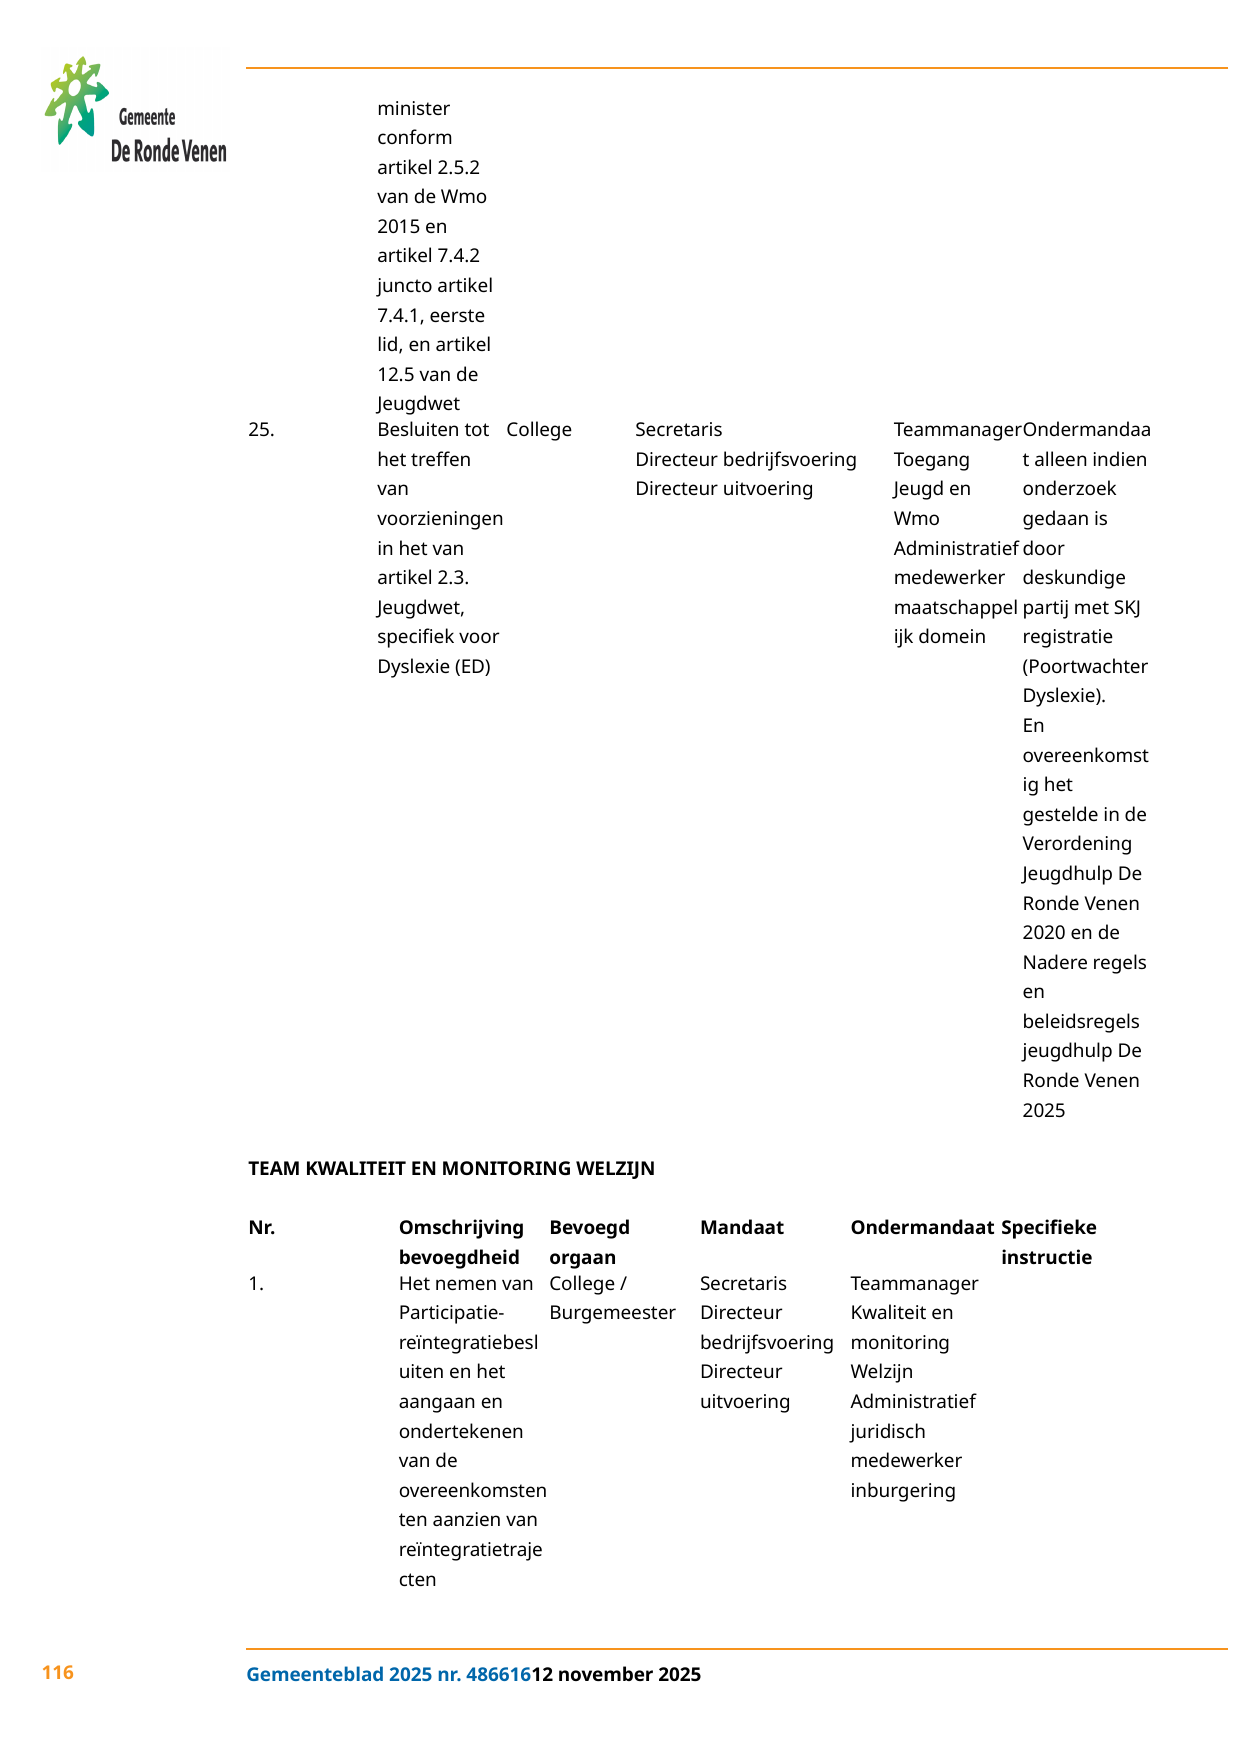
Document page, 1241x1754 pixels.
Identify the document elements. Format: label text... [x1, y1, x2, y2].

table_cell Het nemen van Participatie- reïntegratiebesluiten en het aangaan en ondertekenen van de overeenkomsten ten aanzien van reïntegratietrajecten [399, 1270, 549, 1591]
table_cell College [506, 416, 635, 1122]
table_cell Besluiten tot het treffen van voorzieningen in het van artikel 2.3. Jeugdwet, specifiek voor Dyslexie (ED) [377, 416, 506, 1122]
table_cell [1023, 95, 1152, 416]
table_header Omschrijving bevoegdheid [399, 1215, 549, 1270]
table_cell Secretaris Directeur bedrijfsvoering Directeur uitvoering [700, 1270, 850, 1591]
table_cell 25. [248, 416, 377, 1122]
text TEAM KWALITEIT EN MONITORING WELZIJN [248, 1155, 1152, 1181]
table_cell minister conform artikel 2.5.2 van de Wmo 2015 en artikel 7.4.2 juncto artikel 7.4.1, eerste lid, en artikel 12.5 van de Jeugdwet [377, 95, 506, 416]
table_cell [894, 95, 1022, 416]
table_cell [248, 95, 377, 416]
table_header Mandaat [700, 1215, 850, 1270]
table_header Bevoegd orgaan [549, 1215, 700, 1270]
table_cell Secretaris Directeur bedrijfsvoering Directeur uitvoering [635, 416, 893, 1122]
table_header Specifieke instructie [1001, 1215, 1152, 1270]
table_cell Teammanager Kwaliteit en monitoring Welzijn Administratief juridisch medewerker inburgering [850, 1270, 1001, 1591]
table_cell College / Burgemeester [549, 1270, 700, 1591]
picture [41, 47, 231, 172]
table_cell Ondermandaat alleen indien onderzoek gedaan is door deskundige partij met SKJ registratie (Poortwachter Dyslexie). En overeenkomstig het gestelde in de Verordening Jeugdhulp De Ronde Venen 2020 en de Nadere regels en beleidsregels jeugdhulp De Ronde Venen 2025 [1023, 416, 1152, 1122]
table_cell 1. [248, 1270, 398, 1591]
table_cell Teammanager Toegang Jeugd en Wmo Administratief medewerker maatschappelijk domein [894, 416, 1022, 1122]
table_header Nr. [248, 1215, 398, 1270]
table_cell [1001, 1270, 1152, 1591]
table_header Ondermandaat [850, 1215, 1001, 1270]
table_cell [506, 95, 635, 416]
table_cell [635, 95, 893, 416]
